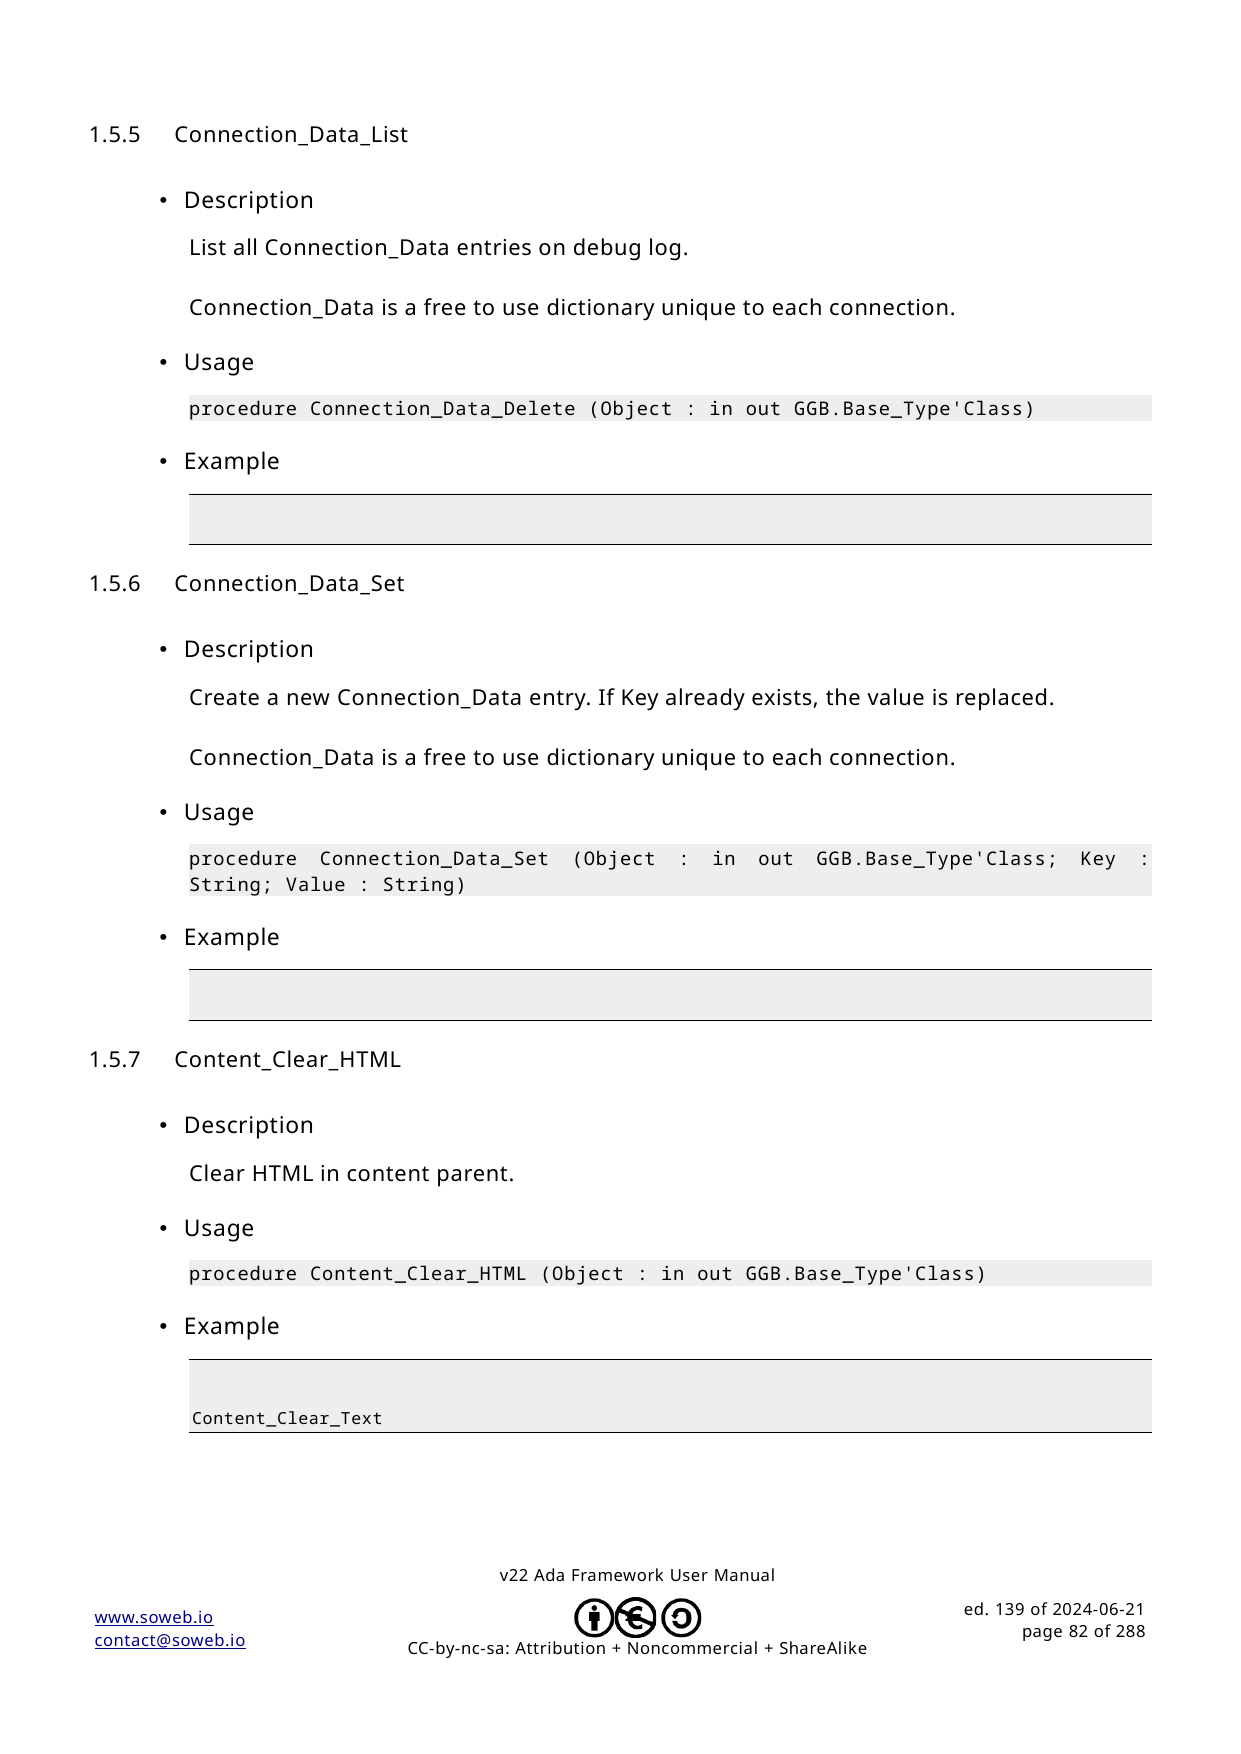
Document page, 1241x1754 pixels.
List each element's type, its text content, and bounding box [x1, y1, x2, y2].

text Connection_Data is a free to use dictionary unique to each connection. [189, 292, 1152, 322]
picture [660, 1597, 702, 1638]
subtitle Connection_Data_Set [88, 568, 1152, 609]
subtitle Usage [159, 1211, 1152, 1242]
text procedure Connection_Data_Delete (Object : in out GGB.Base_Type'Class) [189, 395, 1152, 421]
subtitle Description [159, 1108, 1152, 1140]
list Content_Clear_Text [189, 1381, 1152, 1432]
subtitle Example [159, 1310, 1152, 1341]
text Create a new Connection_Data entry. If Key already exists, the value is replaced. [189, 682, 1152, 712]
subtitle Usage [159, 795, 1152, 827]
text procedure Connection_Data_Set (Object : in out GGB.Base_Type'Class; Key : String; Value : String) [189, 844, 1152, 896]
subtitle Example [159, 920, 1152, 951]
subtitle Connection_Data_List [88, 118, 1152, 159]
subtitle Content_Clear_HTML [88, 1044, 1152, 1085]
subtitle Example [159, 444, 1152, 476]
subtitle Usage [159, 346, 1152, 377]
text List all Connection_Data entries on debug log. [189, 232, 1152, 262]
text Clear HTML in content parent. [189, 1157, 1152, 1187]
text Connection_Data is a free to use dictionary unique to each connection. [189, 742, 1152, 772]
text procedure Content_Clear_HTML (Object : in out GGB.Base_Type'Class) [189, 1260, 1152, 1286]
subtitle Description [159, 183, 1152, 214]
picture [573, 1597, 657, 1638]
subtitle Description [159, 633, 1152, 664]
